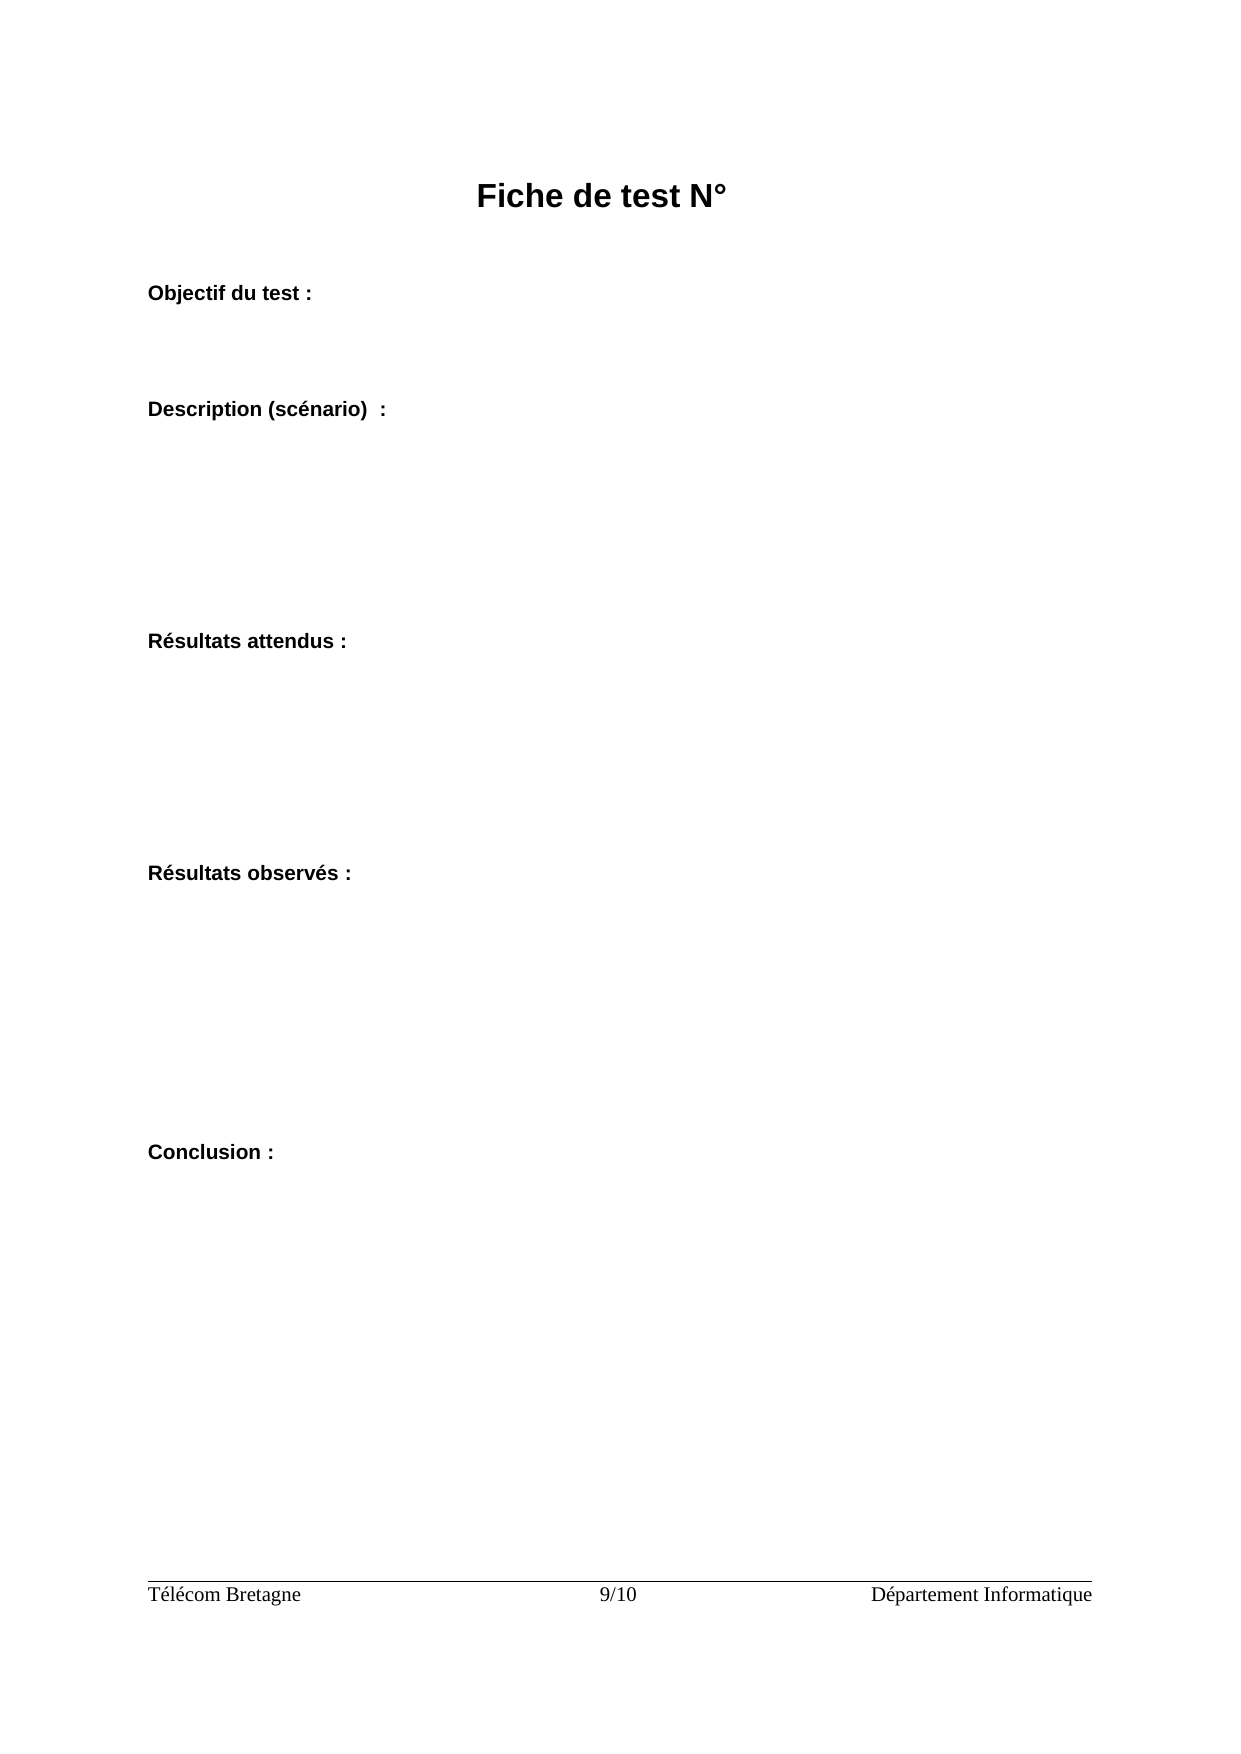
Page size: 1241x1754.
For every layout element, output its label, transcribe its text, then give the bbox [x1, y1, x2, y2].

title Fiche de test N° [148, 177, 1092, 214]
text Résultats observés : [148, 862, 1092, 885]
subtitle Conclusion : [148, 1141, 1092, 1164]
text Résultats attendus : [148, 630, 1092, 653]
text Description (scénario) : [148, 397, 1092, 421]
text Objectif du test : [148, 281, 1092, 304]
